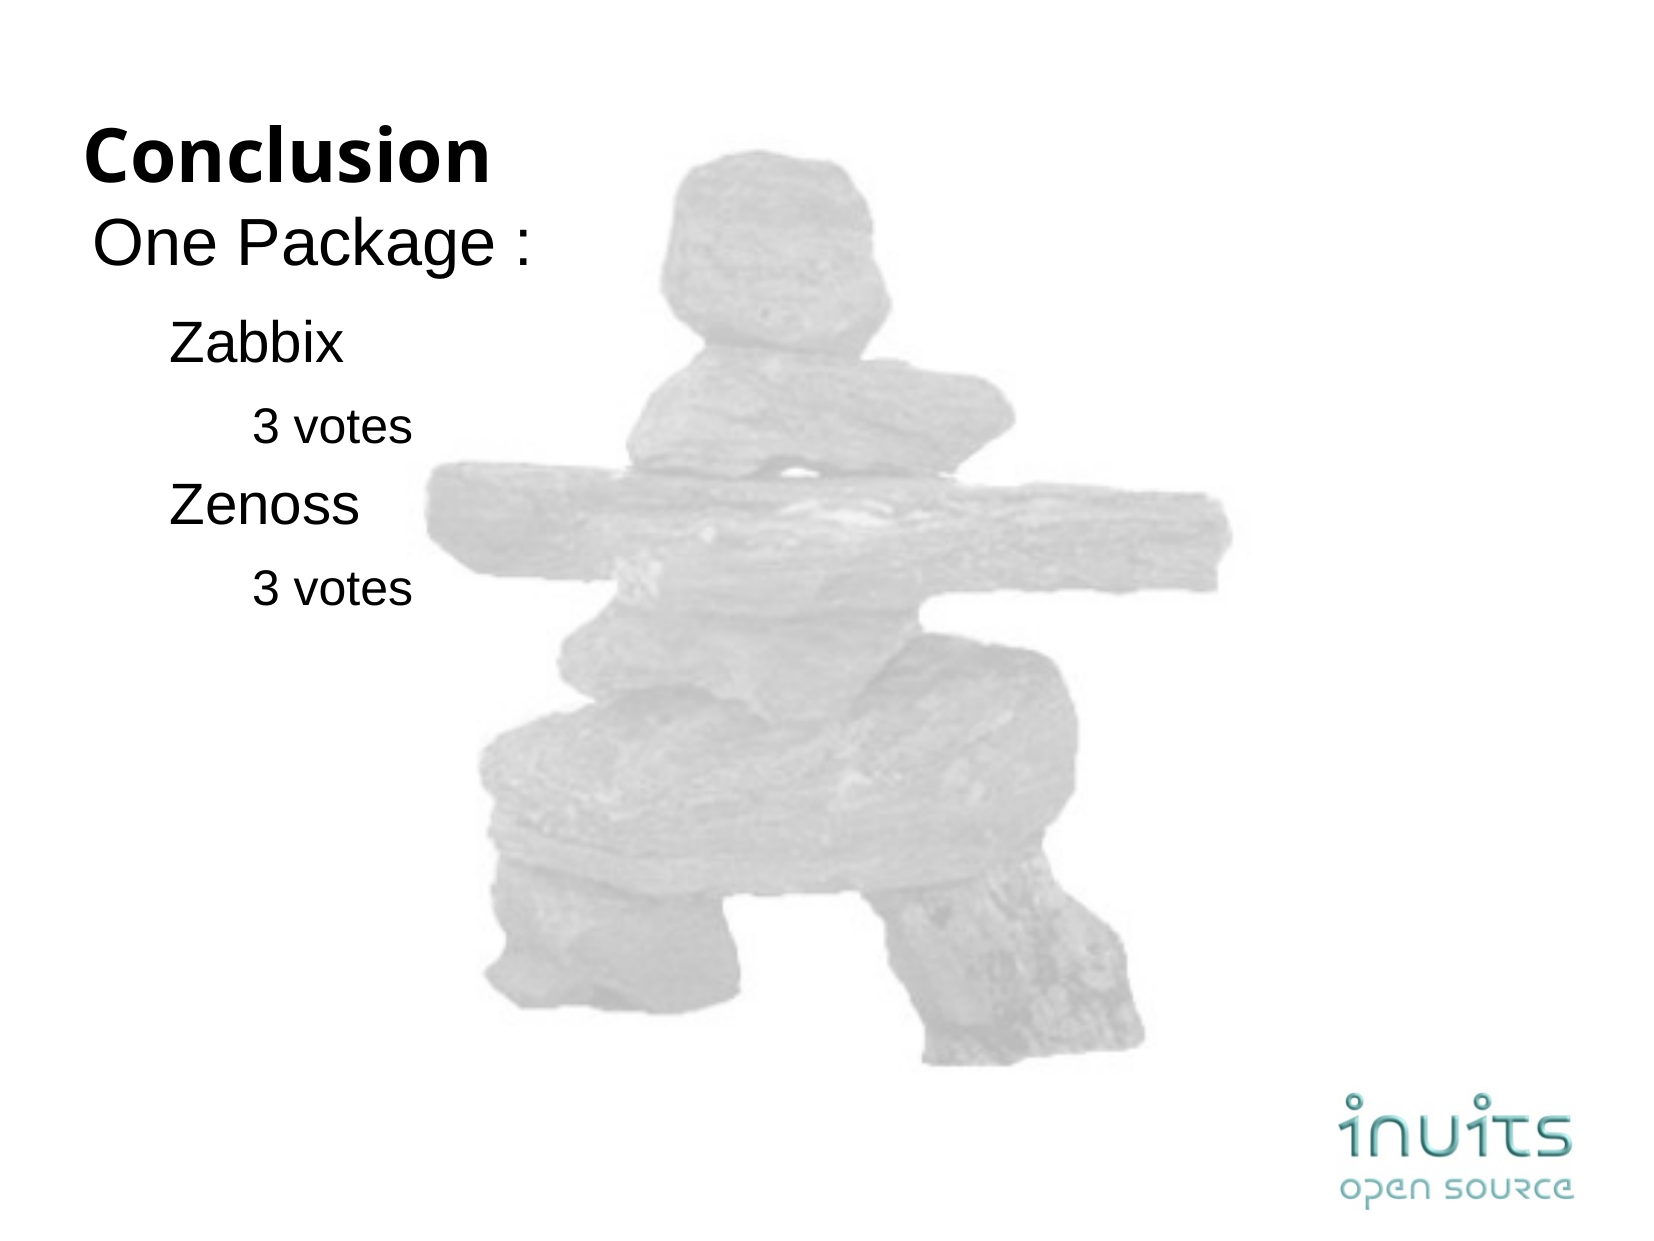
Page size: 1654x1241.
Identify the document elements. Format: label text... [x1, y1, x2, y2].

list One Package : Zabbix 3 votes Zenoss 3 votes [75, 205, 1564, 1201]
title Conclusion [82, 49, 1571, 257]
picture [1337, 1087, 1576, 1210]
